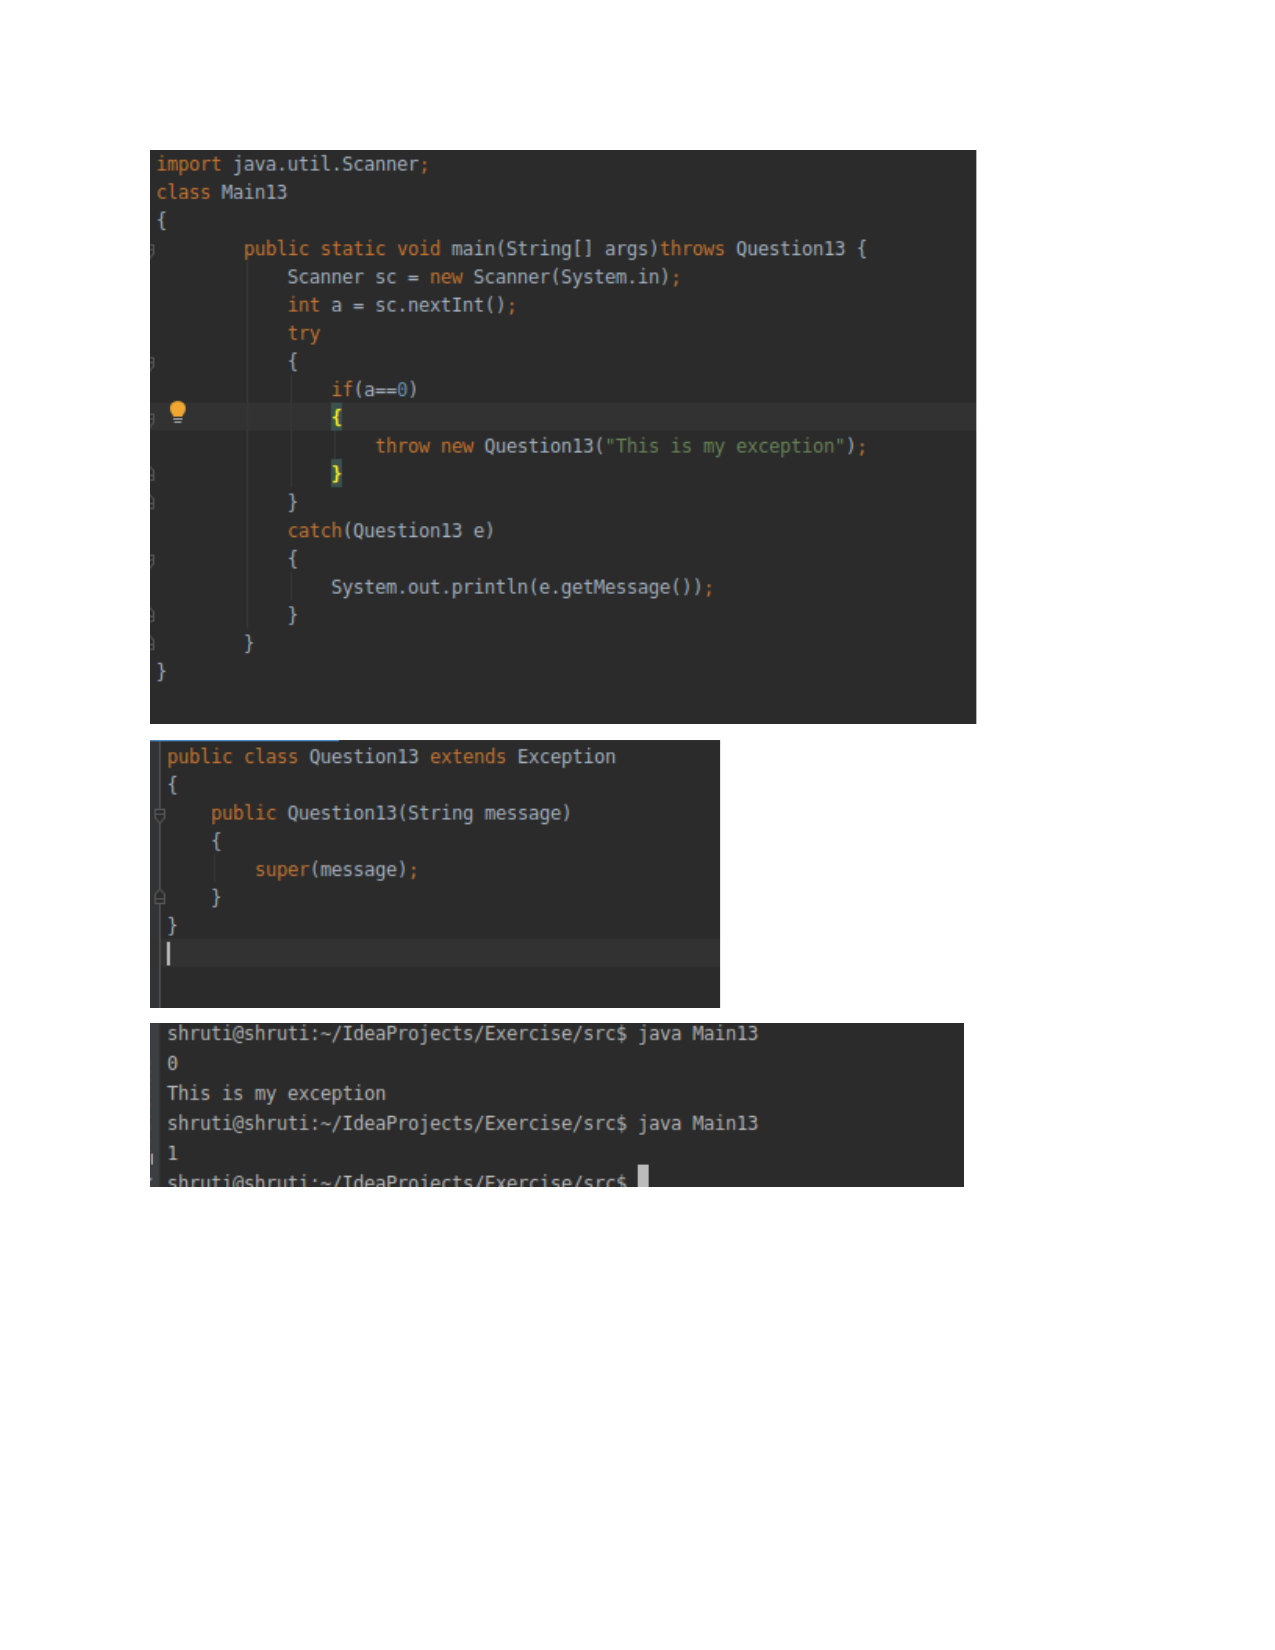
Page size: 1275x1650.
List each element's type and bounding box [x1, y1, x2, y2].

picture [150, 150, 977, 724]
picture [150, 1023, 964, 1187]
picture [150, 740, 721, 1008]
